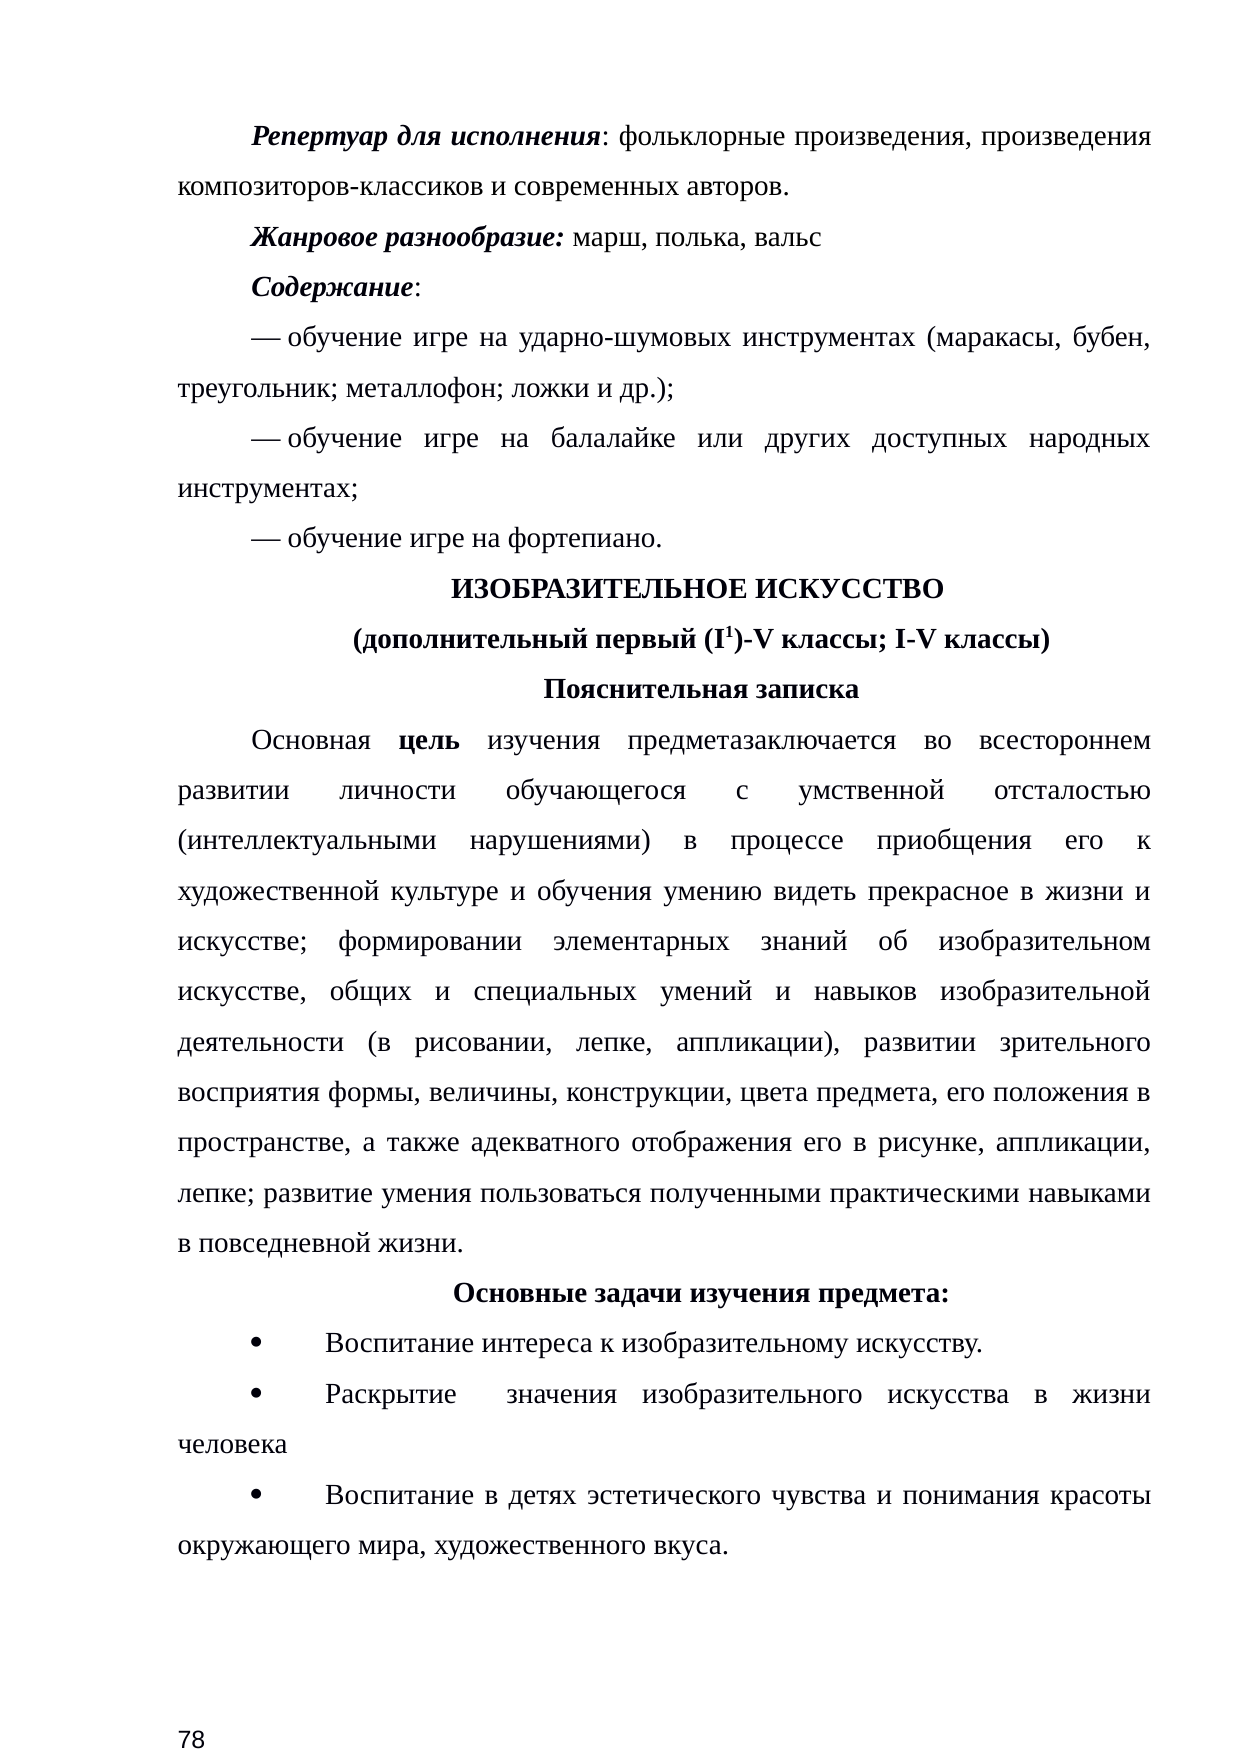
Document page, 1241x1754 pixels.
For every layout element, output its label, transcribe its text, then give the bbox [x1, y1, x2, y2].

text ― обучение игре на ударно-шумовых инструментах (маракасы, бубен, треугольник; металлофон; ложки и др.); [177, 319, 1152, 403]
text Содержание: [177, 269, 1152, 303]
text Жанровое разнообразие: марш, полька, вальс [177, 219, 1152, 252]
list Раскрытие значения изобразительного искусства в жизни человека [177, 1376, 1152, 1460]
text (дополнительный первый (I1)-V классы; I-V классы) [177, 621, 1152, 655]
text Пояснительная записка [177, 672, 1152, 705]
text Репертуар для исполнения: фольклорные произведения, произведения композиторов-классиков и современных авторов. [177, 118, 1152, 202]
text Основная цель изучения предметазаключается во всестороннем развитии личности обучающегося с умственной отсталостью (интеллектуальными нарушениями) в процессе приобщения его к художественной культуре и обучения умению видеть прекрасное в жизни и искусстве; формировании элементарных знаний об изобразительном искусстве, общих и специальных умений и навыков изобразительной деятельности (в рисовании, лепке, аппликации), развитии зрительного восприятия формы, величины, конструкции, цвета предмета, его положения в пространстве, а также адекватного отображения его в рисунке, аппликации, лепке; развитие умения пользоваться полученными практическими навыками в повседневной жизни. [177, 722, 1152, 1258]
text ИЗОБРАЗИТЕЛЬНОЕ ИСКУССТВО [177, 571, 1152, 604]
list Воспитание интереса к изобразительному искусству. [177, 1326, 1152, 1359]
text Основные задачи изучения предмета: [177, 1275, 1152, 1309]
text ― обучение игре на балалайке или других доступных народных инструментах; [177, 420, 1152, 504]
list Воспитание в детях эстетического чувства и понимания красоты окружающего мира, художественного вкуса. [177, 1477, 1152, 1561]
text ― обучение игре на фортепиано. [177, 521, 1152, 554]
